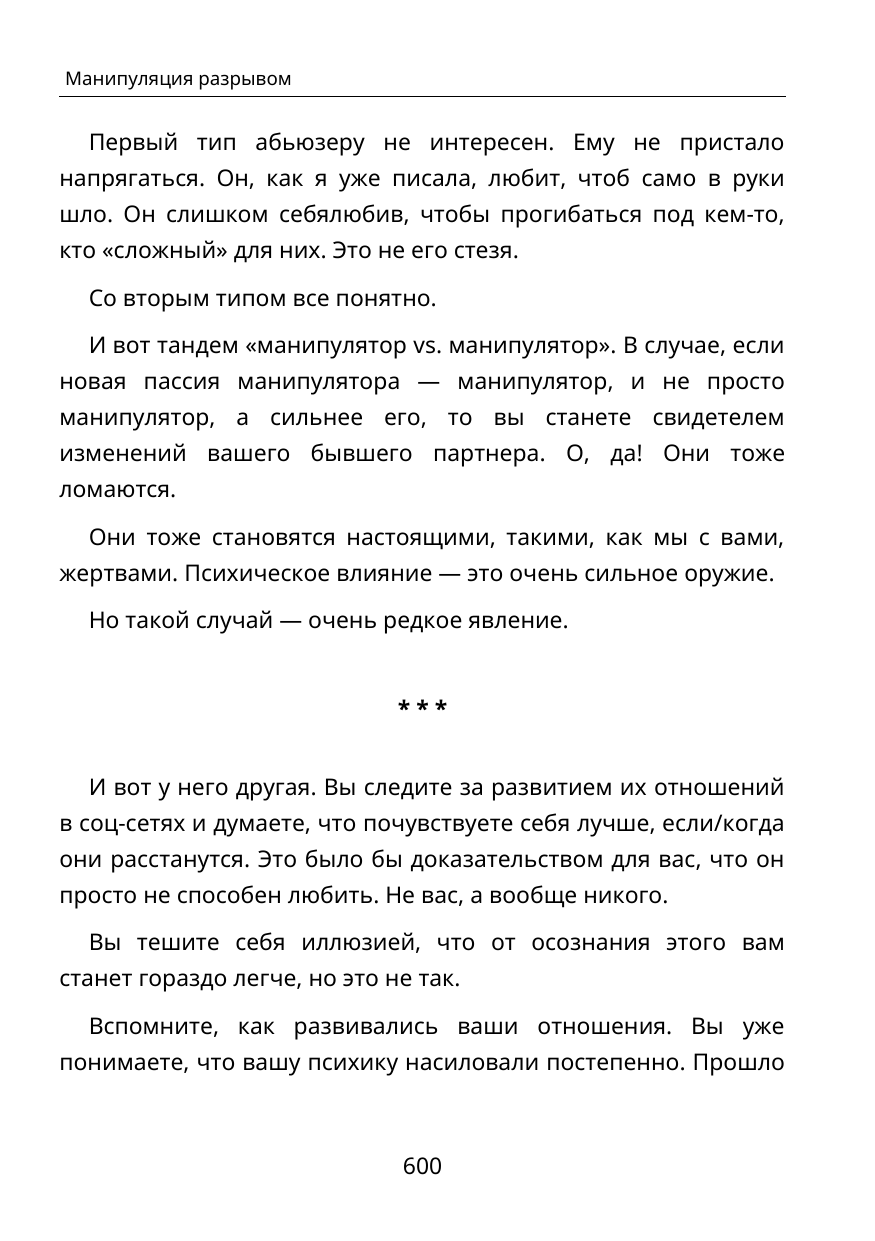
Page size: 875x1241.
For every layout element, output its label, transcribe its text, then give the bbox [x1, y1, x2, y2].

text Они тоже становятся настоящими, такими, как мы с вами, жертвами. Психическое влияние — это очень сильное оружие. [59, 521, 786, 588]
text Вспомните, как развивались ваши отношения. Вы уже понимаете, что вашу психику насиловали постепенно. Прошло [59, 1010, 786, 1077]
text Первый тип абьюзеру не интересен. Ему не пристало напрягаться. Он, как я уже писала, любит, чтоб само в руки шло. Он слишком себялюбив, чтобы прогибаться под кем-то, кто «сложный» для них. Это не его стезя. [59, 126, 786, 265]
subtitle * * * [59, 693, 786, 725]
text И вот у него другая. Вы следите за развитием их отношений в соц-сетях и думаете, что почувствуете себя лучше, если/когда они расстанутся. Это было бы доказательством для вас, что он просто не способен любить. Не вас, а вообще никого. [59, 771, 786, 910]
text Вы тешите себя иллюзией, что от осознания этого вам станет гораздо легче, но это не так. [59, 926, 786, 993]
text И вот тандем «манипулятор vs. манипулятор». В случае, если новая пассия манипулятора — манипулятор, и не просто манипулятор, а сильнее его, то вы станете свидетелем изменений вашего бывшего партнера. О, да! Они тоже ломаются. [59, 329, 786, 504]
text Но такой случай — очень редкое явление. [59, 604, 786, 636]
text Со вторым типом все понятно. [59, 282, 786, 313]
